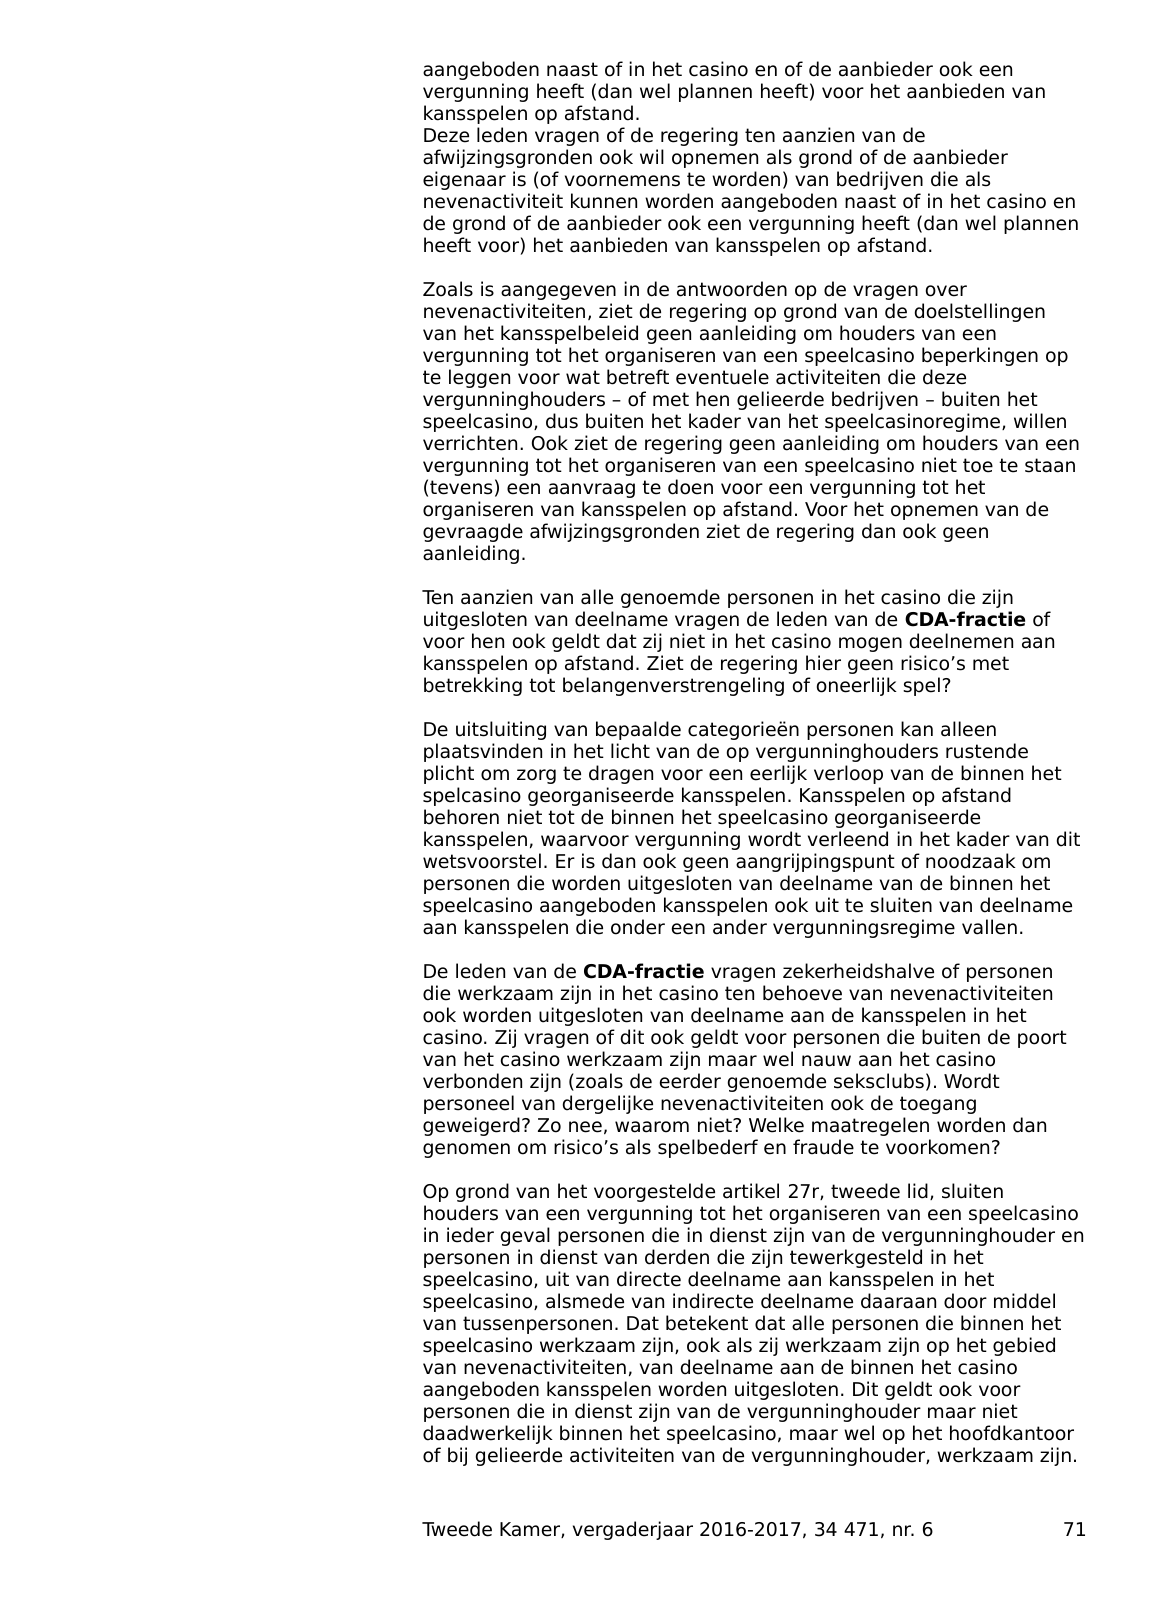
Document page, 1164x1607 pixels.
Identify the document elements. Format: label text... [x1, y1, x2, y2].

text Op grond van het voorgestelde artikel 27r, tweede lid, sluiten houders van een vergunning tot het organiseren van een speelcasino in ieder geval personen die in dienst zijn van de vergunninghouder en personen in dienst van derden die zijn tewerkgesteld in het speelcasino, uit van directe deelname aan kansspelen in het speelcasino, alsmede van indirecte deelname daaraan door middel van tussenpersonen. Dat betekent dat alle personen die binnen het speelcasino werkzaam zijn, ook als zij werkzaam zijn op het gebied van nevenactiviteiten, van deelname aan de binnen het casino aangeboden kansspelen worden uitgesloten. Dit geldt ook voor personen die in dienst zijn van de vergunninghouder maar niet daadwerkelijk binnen het speelcasino, maar wel op het hoofdkantoor of bij gelieerde activiteiten van de vergunninghouder, werkzaam zijn. [422, 1181, 1087, 1467]
text Zoals is aangegeven in de antwoorden op de vragen over nevenactiviteiten, ziet de regering op grond van de doelstellingen van het kansspelbeleid geen aanleiding om houders van een vergunning tot het organiseren van een speelcasino beperkingen op te leggen voor wat betreft eventuele activiteiten die deze vergunninghouders – of met hen gelieerde bedrijven – buiten het speelcasino, dus buiten het kader van het speelcasinoregime, willen verrichten. Ook ziet de regering geen aanleiding om houders van een vergunning tot het organiseren van een speelcasino niet toe te staan (tevens) een aanvraag te doen voor een vergunning tot het organiseren van kansspelen op afstand. Voor het opnemen van de gevraagde afwijzingsgronden ziet de regering dan ook geen aanleiding. [422, 279, 1087, 565]
text De leden van de CDA-fractie vragen zekerheidshalve of personen die werkzaam zijn in het casino ten behoeve van nevenactiviteiten ook worden uitgesloten van deelname aan de kansspelen in het casino. Zij vragen of dit ook geldt voor personen die buiten de poort van het casino werkzaam zijn maar wel nauw aan het casino verbonden zijn (zoals de eerder genoemde seksclubs). Wordt personeel van dergelijke nevenactiviteiten ook de toegang geweigerd? Zo nee, waarom niet? Welke maatregelen worden dan genomen om risico’s als spelbederf en fraude te voorkomen? [422, 961, 1087, 1159]
text Deze leden vragen of de regering ten aanzien van de afwijzingsgronden ook wil opnemen als grond of de aanbieder eigenaar is (of voornemens te worden) van bedrijven die als nevenactiviteit kunnen worden aangeboden naast of in het casino en de grond of de aanbieder ook een vergunning heeft (dan wel plannen heeft voor) het aanbieden van kansspelen op afstand. [422, 125, 1087, 257]
text De uitsluiting van bepaalde categorieën personen kan alleen plaatsvinden in het licht van de op vergunninghouders rustende plicht om zorg te dragen voor een eerlijk verloop van de binnen het spelcasino georganiseerde kansspelen. Kansspelen op afstand behoren niet tot de binnen het speelcasino georganiseerde kansspelen, waarvoor vergunning wordt verleend in het kader van dit wetsvoorstel. Er is dan ook geen aangrijpingspunt of noodzaak om personen die worden uitgesloten van deelname van de binnen het speelcasino aangeboden kansspelen ook uit te sluiten van deelname aan kansspelen die onder een ander vergunningsregime vallen. [422, 719, 1087, 939]
text aangeboden naast of in het casino en of de aanbieder ook een vergunning heeft (dan wel plannen heeft) voor het aanbieden van kansspelen op afstand. [422, 59, 1087, 125]
text Ten aanzien van alle genoemde personen in het casino die zijn uitgesloten van deelname vragen de leden van de CDA-fractie of voor hen ook geldt dat zij niet in het casino mogen deelnemen aan kansspelen op afstand. Ziet de regering hier geen risico’s met betrekking tot belangenverstrengeling of oneerlijk spel? [422, 587, 1087, 697]
